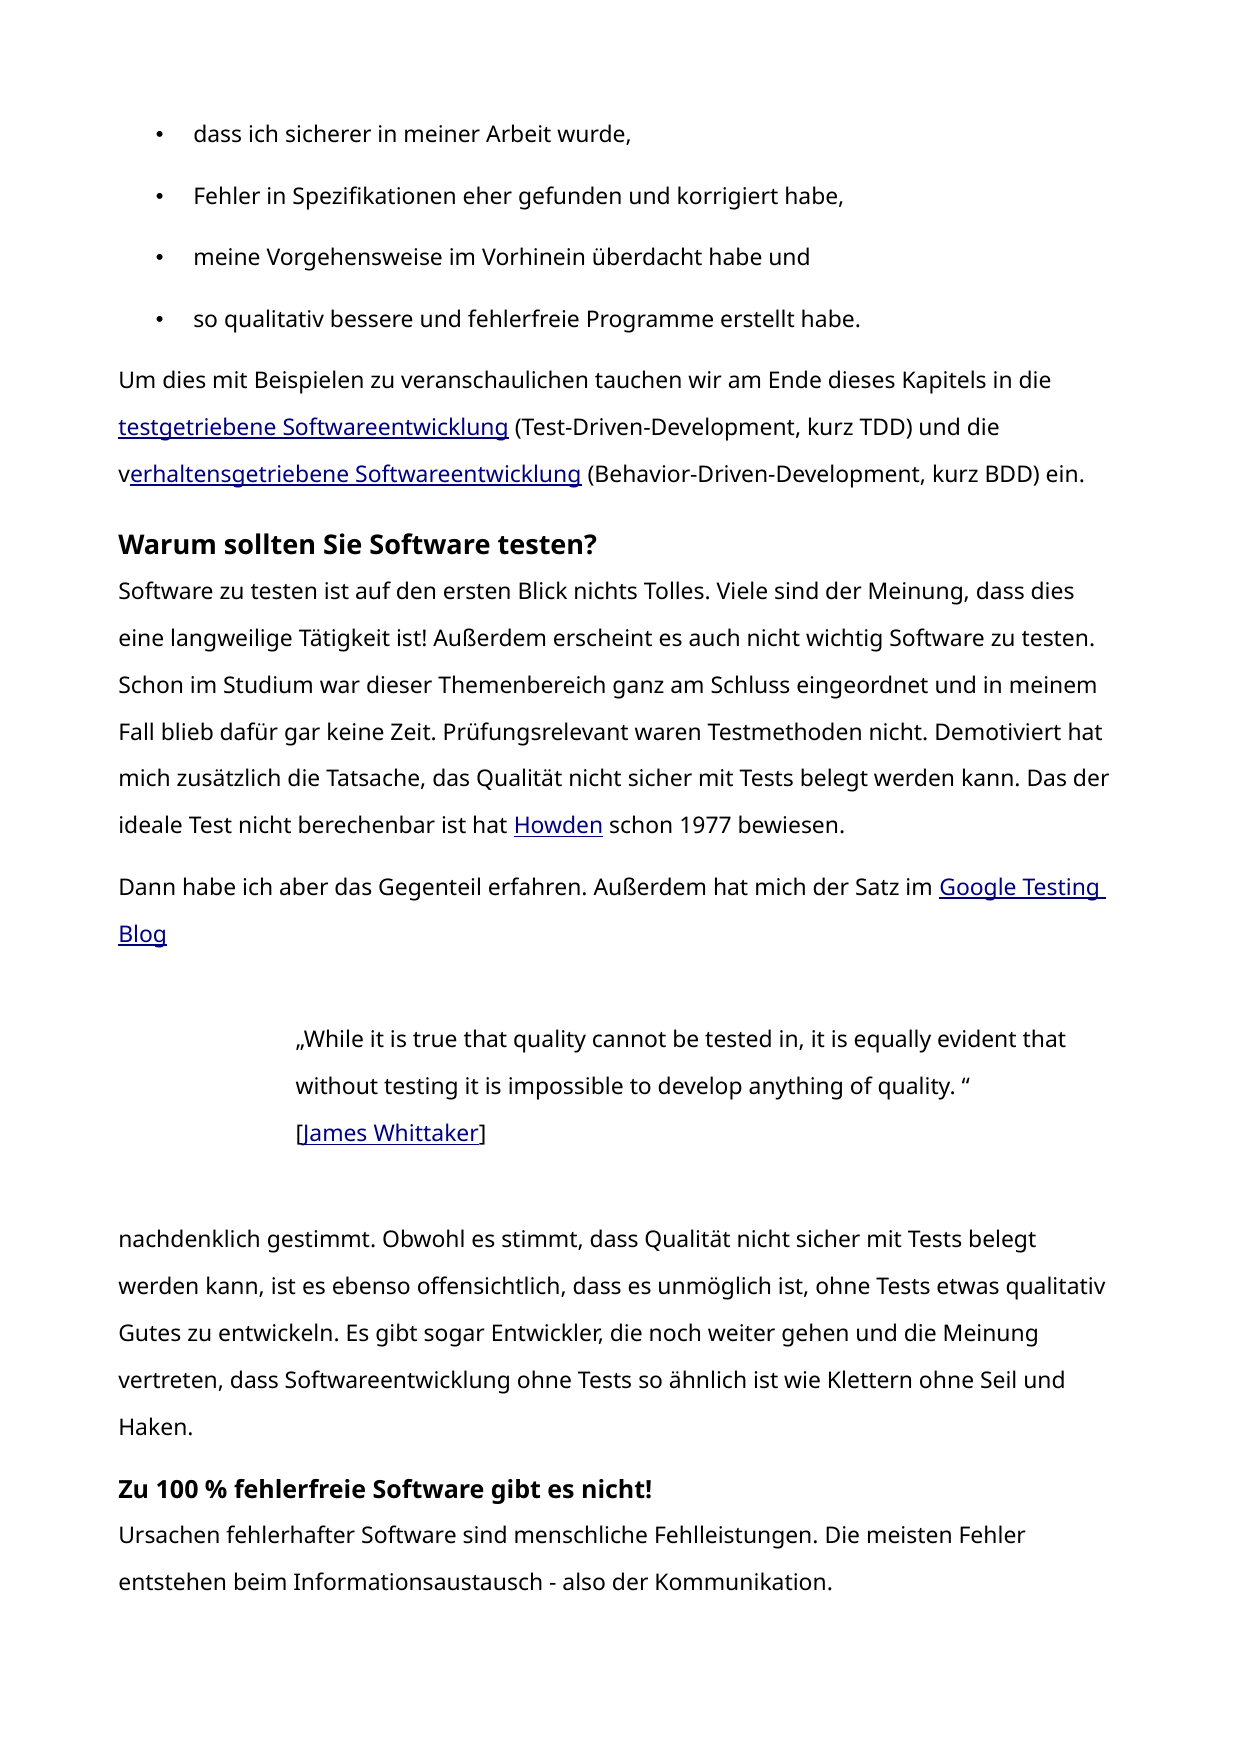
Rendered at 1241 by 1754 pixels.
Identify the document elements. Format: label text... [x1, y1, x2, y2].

text nachdenklich gestimmt. Obwohl es stimmt, dass Qualität nicht sicher mit Tests belegt werden kann, ist es ebenso offensichtlich, dass es unmöglich ist, ohne Tests etwas qualitativ Gutes zu entwickeln. Es gibt sogar Entwickler, die noch weiter gehen und die Meinung vertreten, dass Softwareentwicklung ohne Tests so ähnlich ist wie Klettern ohne Seil und Haken. [118, 1223, 1122, 1442]
text Um dies mit Beispielen zu veranschaulichen tauchen wir am Ende dieses Kapitels in die testgetriebene Softwareentwicklung (Test-Driven-Development, kurz TDD) und die verhaltensgetriebene Softwareentwicklung (Behavior-Driven-Development, kurz BDD) ein. [118, 364, 1122, 489]
list so qualitativ bessere und fehlerfreie Programme erstellt habe. [156, 302, 1122, 334]
text „While it is true that quality cannot be tested in, it is equally evident that without testing it is impossible to develop anything of quality. “ [James Whittaker] [295, 1023, 1122, 1148]
text Dann habe ich aber das Gegenteil erfahren. Außerdem hat mich der Satz im Google Testing Blog [118, 871, 1122, 949]
text Software zu testen ist auf den ersten Blick nichts Tolles. Viele sind der Meinung, dass dies eine langweilige Tätigkeit ist! Außerdem erscheint es auch nicht wichtig Software zu testen. Schon im Studium war dieser Themenbereich ganz am Schluss eingeordnet und in meinem Fall blieb dafür gar keine Zeit. Prüfungsrelevant waren Testmethoden nicht. Demotiviert hat mich zusätzlich die Tatsache, das Qualität nicht sicher mit Tests belegt werden kann. Das der ideale Test nicht berechenbar ist hat Howden schon 1977 bewiesen. [118, 575, 1122, 840]
subtitle Zu 100 % fehlerfreie Software gibt es nicht! [118, 1472, 1122, 1506]
subtitle Warum sollten Sie Software testen? [118, 525, 1122, 562]
list dass ich sicherer in meiner Arbeit wurde, [156, 118, 1122, 149]
list Fehler in Spezifikationen eher gefunden und korrigiert habe, [156, 179, 1122, 211]
text Ursachen fehlerhafter Software sind menschliche Fehlleistungen. Die meisten Fehler entstehen beim Informationsaustausch - also der Kommunikation. [118, 1519, 1122, 1597]
list meine Vorgehensweise im Vorhinein überdacht habe und [156, 241, 1122, 272]
